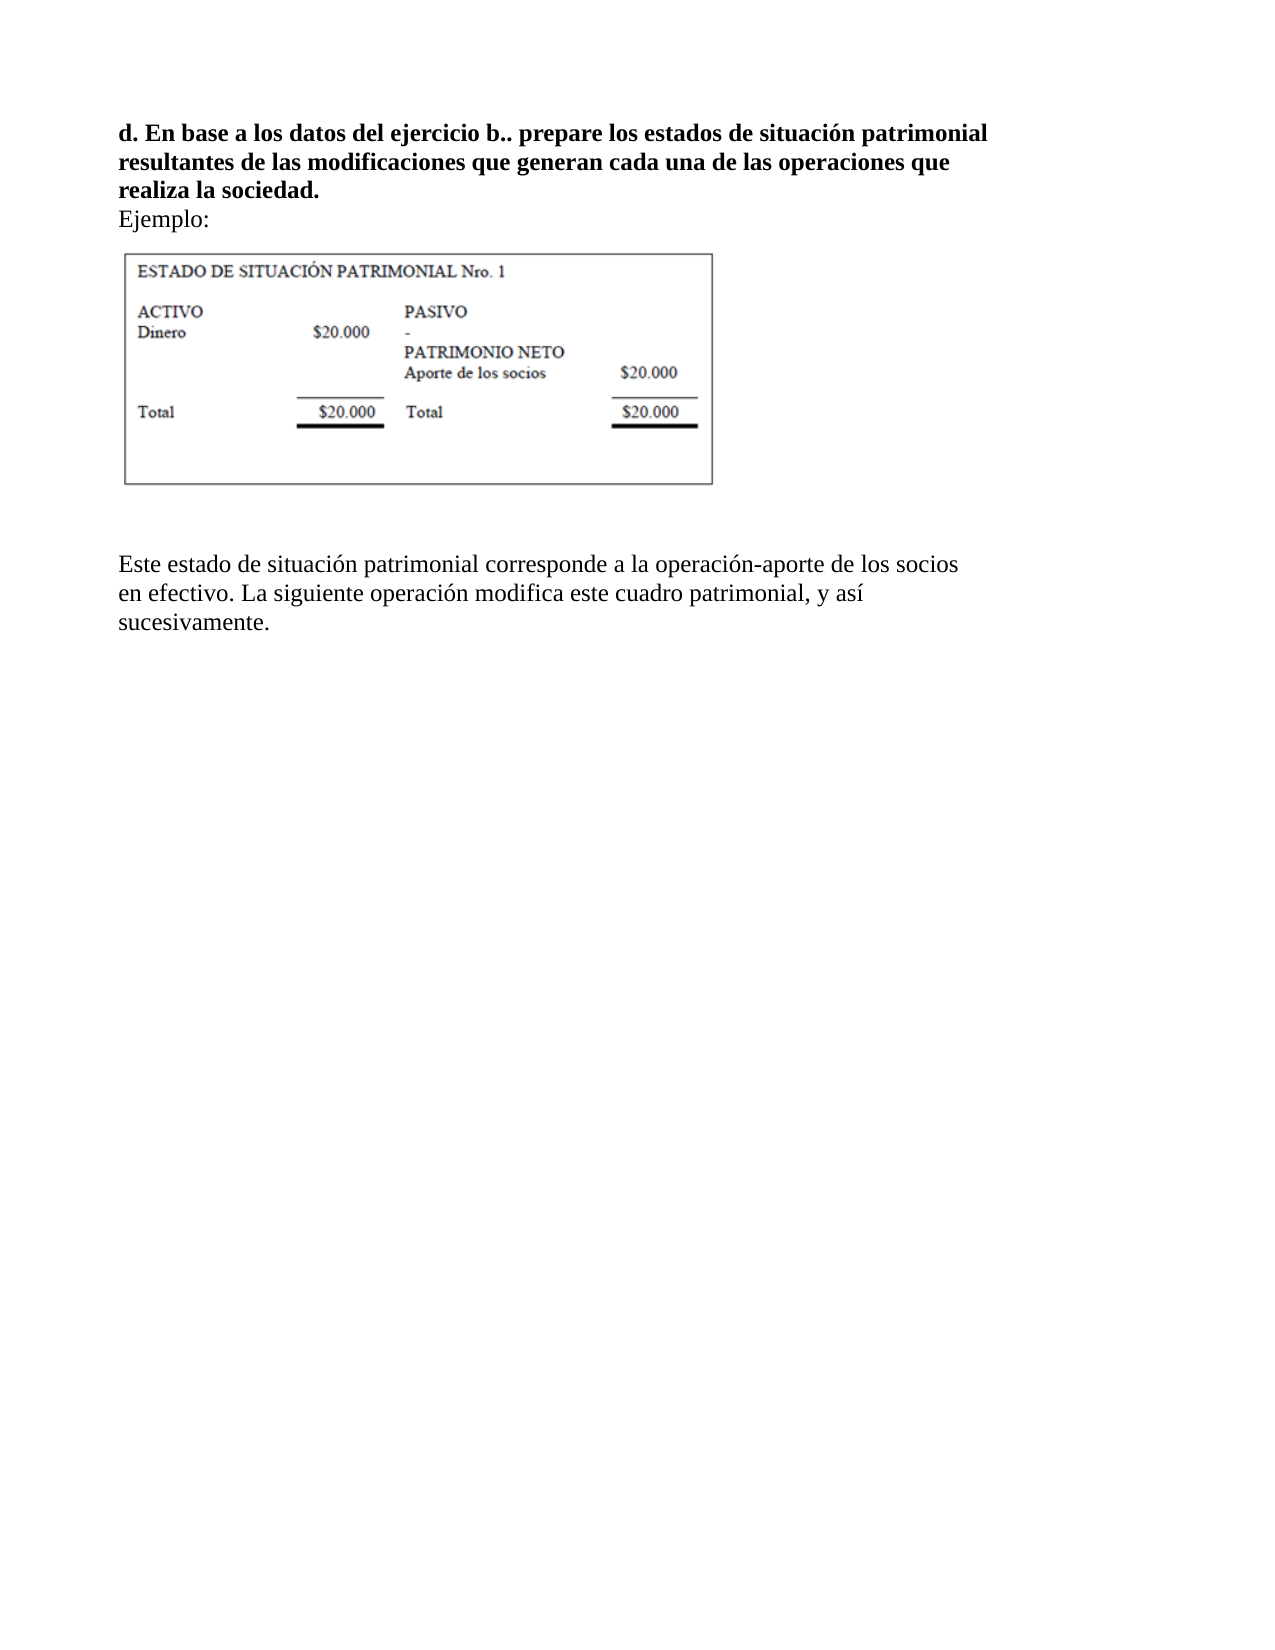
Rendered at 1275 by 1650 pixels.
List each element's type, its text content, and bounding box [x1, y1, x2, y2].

text sucesivamente. [118, 607, 1157, 636]
picture [118, 246, 718, 493]
text d. En base a los datos del ejercicio b.. prepare los estados de situación patrimonial [118, 118, 1157, 147]
text realiza la sociedad. [118, 176, 1157, 204]
text Ejemplo: Este estado de situación patrimonial corresponde a la operación-aporte de los socios [118, 204, 1157, 578]
text en efectivo. La siguiente operación modifica este cuadro patrimonial, y así [118, 578, 1157, 607]
text resultantes de las modificaciones que generan cada una de las operaciones que [118, 147, 1157, 176]
